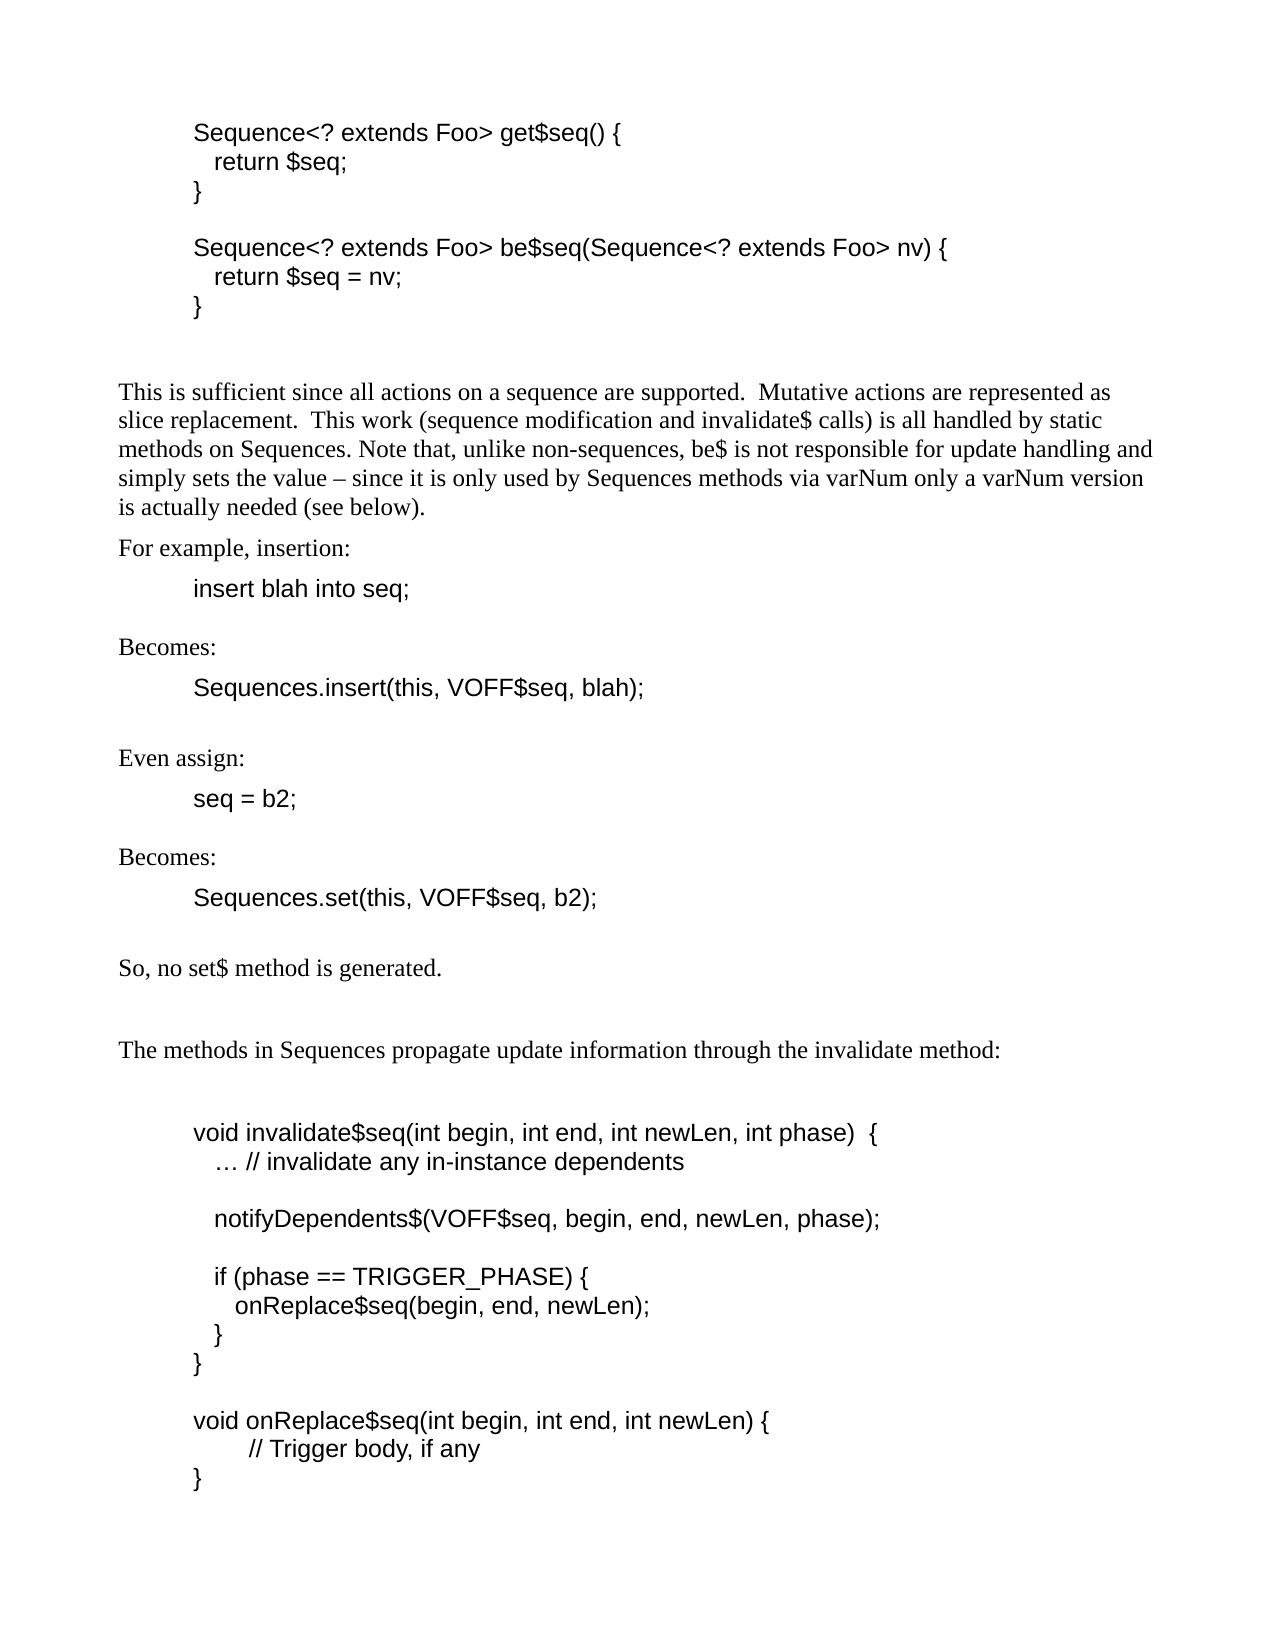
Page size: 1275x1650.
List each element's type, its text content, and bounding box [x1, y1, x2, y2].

text seq = b2; [193, 784, 1157, 813]
text For example, insertion: [118, 533, 1157, 562]
text Sequences.insert(this, VOFF$seq, blah); [193, 673, 1157, 702]
text void onReplace$seq(int begin, int end, int newLen) { [193, 1406, 1157, 1434]
text return $seq = nv; [193, 262, 1157, 291]
text … // invalidate any in-instance dependents [193, 1147, 1157, 1176]
text Sequence<? extends Foo> get$seq() { [193, 118, 1157, 147]
text void invalidate$seq(int begin, int end, int newLen, int phase) { [193, 1118, 1157, 1147]
text Even assign: [118, 743, 1157, 772]
text } [193, 1463, 1157, 1492]
text return $seq; [193, 147, 1157, 176]
text insert blah into seq; [193, 574, 1157, 603]
text Becomes: [118, 842, 1157, 871]
text notifyDependents$(VOFF$seq, begin, end, newLen, phase); [193, 1204, 1157, 1233]
text if (phase == TRIGGER_PHASE) { [193, 1262, 1157, 1291]
text } [193, 291, 1157, 319]
text } [193, 176, 1157, 204]
text Sequence<? extends Foo> be$seq(Sequence<? extends Foo> nv) { [193, 233, 1157, 262]
text This is sufficient since all actions on a sequence are supported. Mutative actions are represented as slice replacement. This work (sequence modification and invalidate$ calls) is all handled by static methods on Sequences. Note that, unlike non-sequences, be$ is not responsible for update handling and simply sets the value – since it is only used by Sequences methods via varNum only a varNum version is actually needed (see below). [118, 377, 1157, 521]
text onReplace$seq(begin, end, newLen); [193, 1291, 1157, 1319]
text } [193, 1319, 1157, 1348]
text The methods in Sequences propagate update information through the invalidate method: [118, 1036, 1157, 1064]
text Sequences.set(this, VOFF$seq, b2); [193, 883, 1157, 912]
text } [193, 1348, 1157, 1377]
text Becomes: [118, 632, 1157, 661]
text // Trigger body, if any [193, 1434, 1157, 1463]
text So, no set$ method is generated. [118, 953, 1157, 982]
